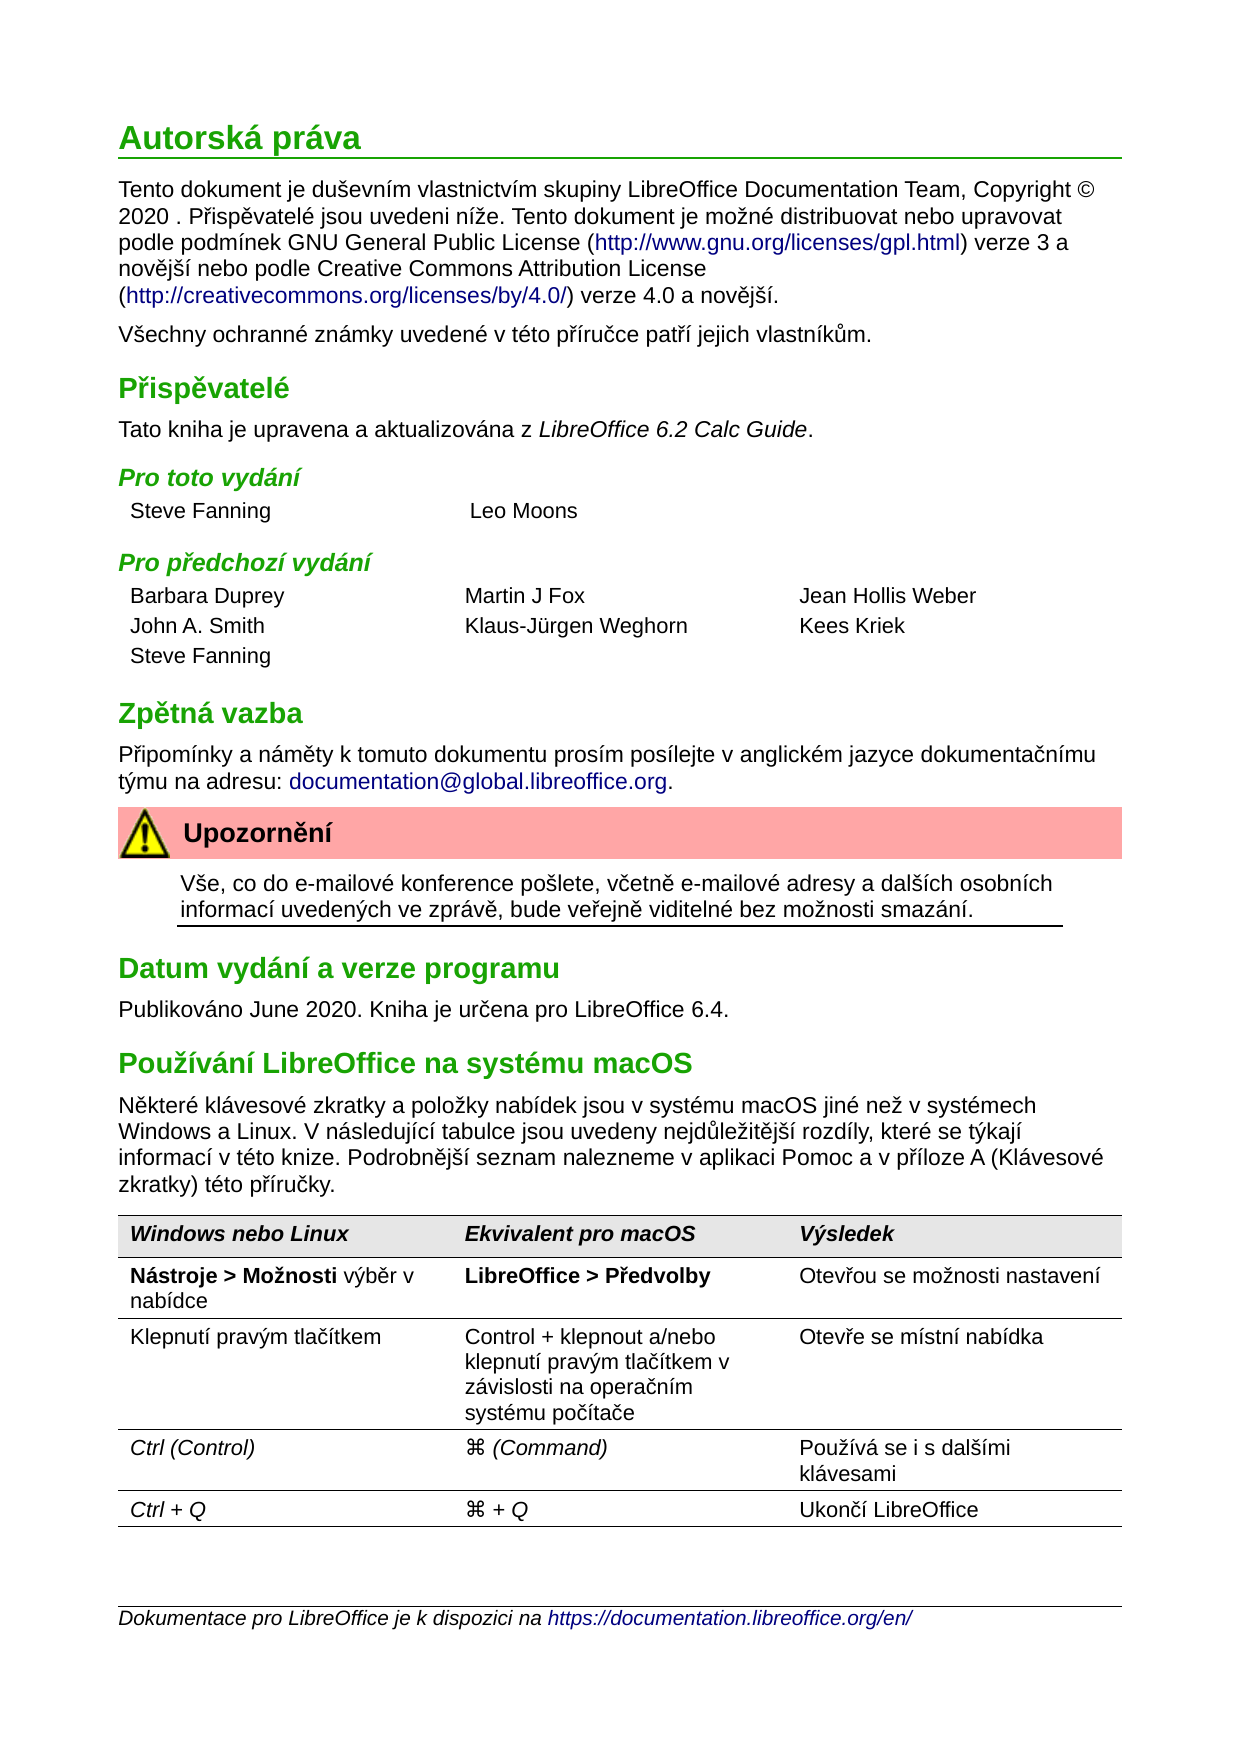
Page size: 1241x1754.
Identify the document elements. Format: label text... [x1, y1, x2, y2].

table_cell Control + klepnout a/nebo klepnutí pravým tlačítkem v závislosti na operačním systému počítače [453, 1319, 787, 1429]
table_header Jean Hollis Weber [788, 583, 1122, 613]
subtitle Autorská práva [118, 118, 1122, 157]
table_cell ⌘ (Command) [453, 1430, 787, 1490]
table_cell Kees Kriek [788, 613, 1122, 643]
text Všechny ochranné známky uvedené v této příručce patří jejich vlastníkům. [118, 321, 1122, 347]
table_header Steve Fanning [118, 498, 458, 527]
text Některé klávesové zkratky a položky nabídek jsou v systému macOS jiné než v systémech Windows a Linux. V následující tabulce jsou uvedeny nejdůležitější rozdíly, které se týkají informací v této knize. Podrobnější seznam nalezneme v aplikaci Pomoc a v příloze A (Klávesové zkratky) této příručky. [118, 1092, 1122, 1197]
table_header Windows nebo Linux [118, 1216, 453, 1257]
subtitle Zpětná vazba [118, 696, 1122, 730]
text Připomínky a náměty k tomuto dokumentu prosím posílejte v anglickém jazyce dokumentačnímu týmu na adresu: documentation@global.libreoffice.org. [118, 741, 1122, 794]
picture [119, 807, 170, 858]
table_cell [788, 643, 1122, 672]
table_cell Ukončí LibreOffice [787, 1491, 1122, 1526]
table_cell ⌘ + Q [453, 1491, 787, 1526]
table_header Leo Moons [458, 498, 789, 527]
text Tento dokument je duševním vlastnictvím skupiny LibreOffice Documentation Team, Copyright © 2020 . Přispěvatelé jsou uvedeni níže. Tento dokument je možné distribuovat nebo upravovat podle podmínek GNU General Public License (http://www.gnu.org/licenses/gpl.html) verze 3 a novější nebo podle Creative Commons Attribution License (http://creativecommons.org/licenses/by/4.0/) verze 4.0 a novější. [118, 176, 1122, 308]
subtitle Přispěvatelé [118, 371, 1122, 404]
table_header Barbara Duprey [118, 583, 453, 613]
table_header Ekvivalent pro macOS [453, 1216, 787, 1257]
table_cell LibreOffice > Předvolby [453, 1258, 787, 1318]
table_header Výsledek [787, 1216, 1122, 1257]
subtitle Pro toto vydání [118, 463, 1122, 492]
table_cell Steve Fanning [118, 643, 453, 672]
table_cell Klepnutí pravým tlačítkem [118, 1319, 453, 1429]
text Publikováno červen 2020. Kniha je určena pro LibreOffice 6.4. [118, 996, 1122, 1023]
subtitle Upozornění [118, 814, 1122, 855]
table_cell John A. Smith [118, 613, 453, 643]
table_cell [453, 643, 787, 672]
table_cell Klaus-Jürgen Weghorn [453, 613, 787, 643]
table_header Martin J Fox [453, 583, 787, 613]
table_header [789, 498, 1122, 527]
table_cell Nástroje > Možnosti výběr v nabídce [118, 1258, 453, 1318]
text Tato kniha je upravena a aktualizována z LibreOffice 6.2 Calc Guide. [118, 416, 1122, 442]
table_cell Ctrl + Q [118, 1491, 453, 1526]
table_cell Používá se i s dalšími klávesami [787, 1430, 1122, 1490]
text Vše, co do e-mailové konference pošlete, včetně e-mailové adresy a dalších osobních informací uvedených ve zprávě, bude veřejně viditelné bez možnosti smazání. [177, 866, 1063, 925]
subtitle Pro předchozí vydání [118, 548, 1122, 577]
subtitle Používání LibreOffice na systému macOS [118, 1046, 1122, 1080]
table_cell Otevřou se možnosti nastavení [787, 1258, 1122, 1318]
table_cell Otevře se místní nabídka [787, 1319, 1122, 1429]
subtitle Datum vydání a verze programu [118, 951, 1122, 984]
table_cell Ctrl (Control) [118, 1430, 453, 1490]
